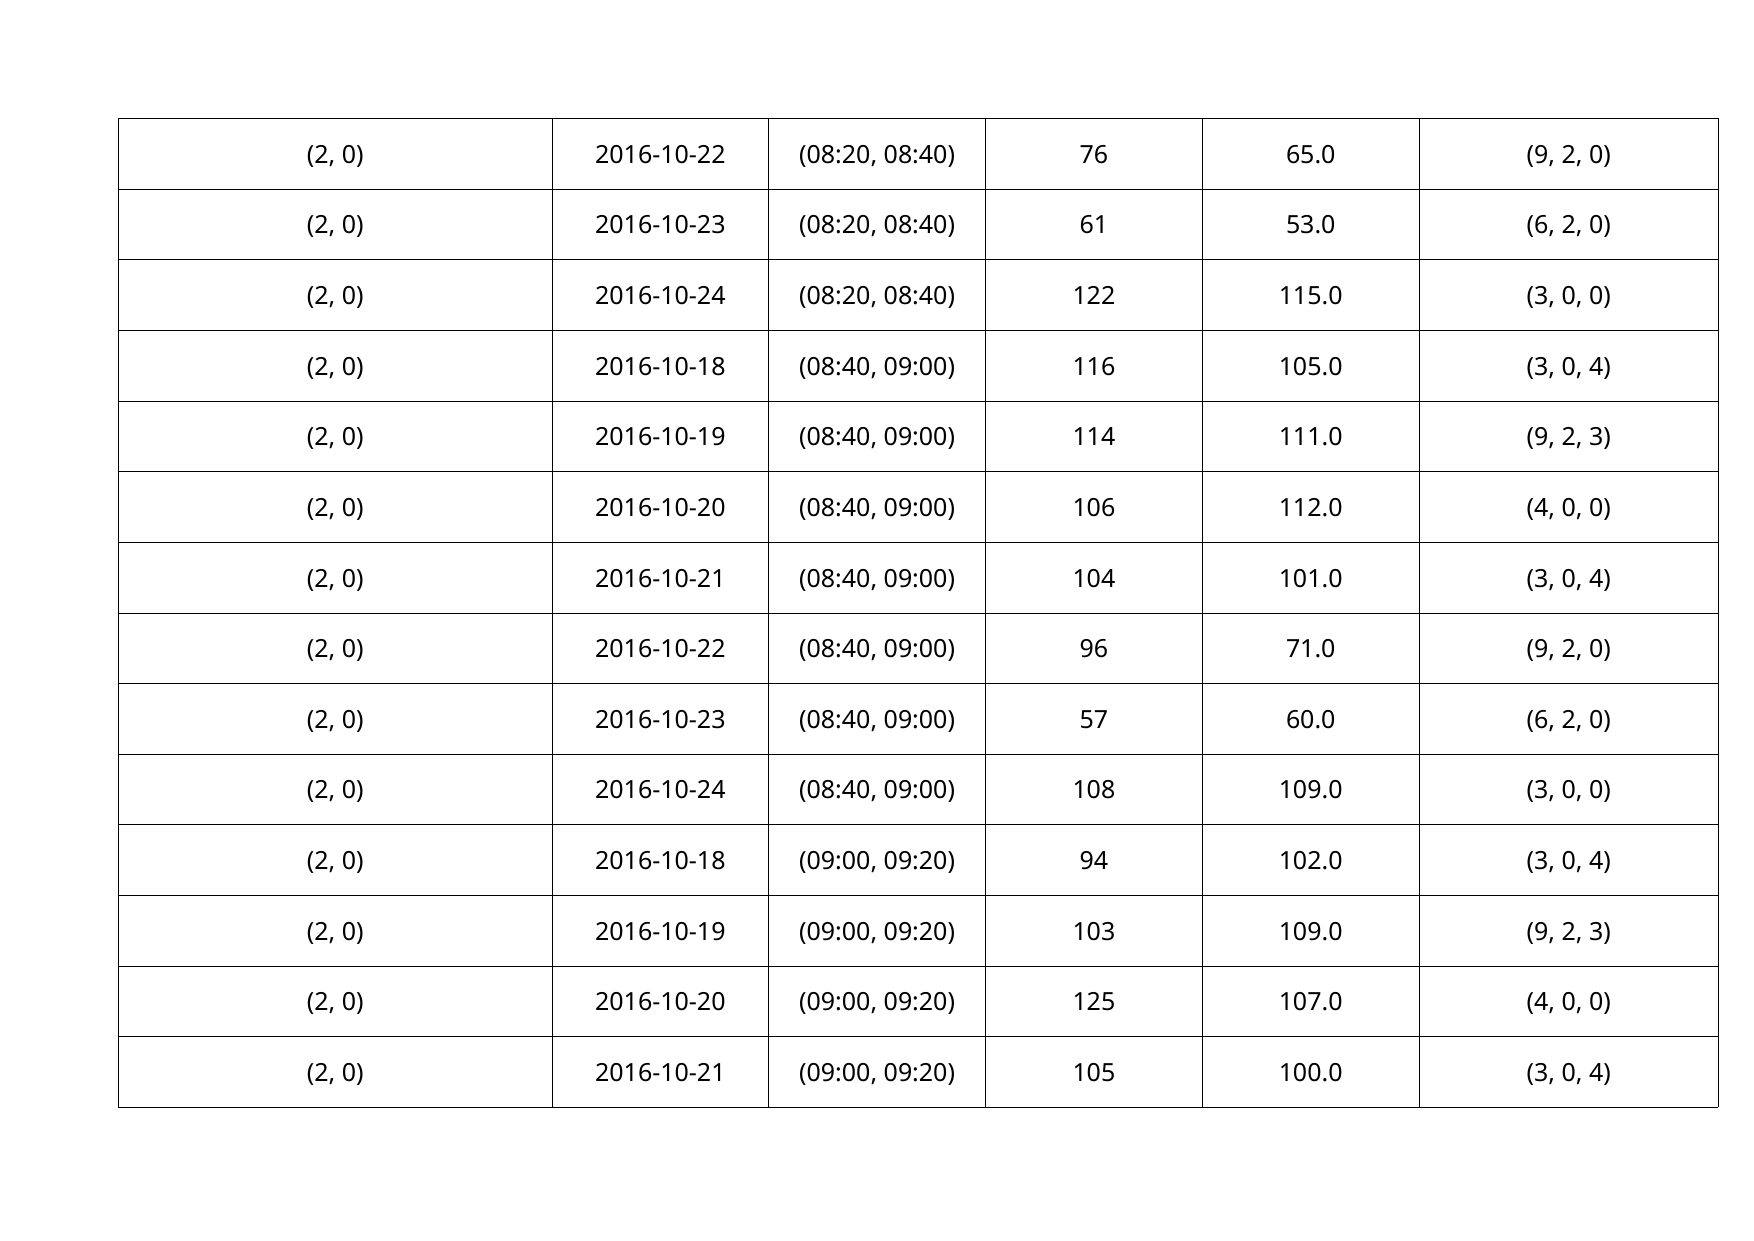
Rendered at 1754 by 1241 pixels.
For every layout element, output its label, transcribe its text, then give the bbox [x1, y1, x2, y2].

table_cell (2, 0) [119, 1037, 552, 1107]
table_cell 122 [986, 260, 1202, 330]
table_cell 76 [986, 119, 1202, 189]
table_cell 106 [986, 472, 1202, 542]
table_cell 105 [986, 1037, 1202, 1107]
table_cell (9, 2, 3) [1420, 896, 1718, 966]
table_cell (08:40, 09:00) [769, 331, 985, 401]
table_cell 2016-10-18 [553, 331, 768, 401]
table_cell 61 [986, 190, 1202, 259]
table_cell 108 [986, 755, 1202, 824]
table_cell 2016-10-18 [553, 825, 768, 895]
table_cell (6, 2, 0) [1420, 190, 1718, 259]
table_cell (9, 2, 0) [1420, 119, 1718, 189]
table_cell 111.0 [1203, 402, 1419, 471]
table_cell (09:00, 09:20) [769, 1037, 985, 1107]
table_cell (08:40, 09:00) [769, 755, 985, 824]
table_cell (08:20, 08:40) [769, 119, 985, 189]
table_cell 2016-10-20 [553, 472, 768, 542]
table_cell (3, 0, 0) [1420, 755, 1718, 824]
table_cell (2, 0) [119, 543, 552, 612]
table_cell (2, 0) [119, 119, 552, 189]
table_cell 2016-10-22 [553, 119, 768, 189]
table_cell 125 [986, 967, 1202, 1036]
table_cell 2016-10-23 [553, 684, 768, 754]
table_cell 2016-10-19 [553, 402, 768, 471]
table_cell (2, 0) [119, 260, 552, 330]
table_cell 107.0 [1203, 967, 1419, 1036]
table_cell 109.0 [1203, 896, 1419, 966]
table_cell 2016-10-21 [553, 543, 768, 612]
table_cell 112.0 [1203, 472, 1419, 542]
table_cell 2016-10-24 [553, 260, 768, 330]
table_cell 2016-10-22 [553, 614, 768, 683]
table_cell (2, 0) [119, 402, 552, 471]
table_cell 101.0 [1203, 543, 1419, 612]
table_cell (2, 0) [119, 896, 552, 966]
table_cell 57 [986, 684, 1202, 754]
table_cell (3, 0, 4) [1420, 825, 1718, 895]
table_cell 60.0 [1203, 684, 1419, 754]
table_cell (4, 0, 0) [1420, 967, 1718, 1036]
table_cell (9, 2, 3) [1420, 402, 1718, 471]
table_cell (09:00, 09:20) [769, 896, 985, 966]
table_cell (2, 0) [119, 614, 552, 683]
table_cell (2, 0) [119, 331, 552, 401]
table_cell (08:40, 09:00) [769, 472, 985, 542]
table_cell 2016-10-23 [553, 190, 768, 259]
table_cell 2016-10-19 [553, 896, 768, 966]
table_cell 115.0 [1203, 260, 1419, 330]
table_cell (2, 0) [119, 190, 552, 259]
table_cell 96 [986, 614, 1202, 683]
table_cell (08:20, 08:40) [769, 260, 985, 330]
table_cell 71.0 [1203, 614, 1419, 683]
table_cell 105.0 [1203, 331, 1419, 401]
table_cell 65.0 [1203, 119, 1419, 189]
table_cell (08:40, 09:00) [769, 614, 985, 683]
table_cell (9, 2, 0) [1420, 614, 1718, 683]
table_cell 2016-10-24 [553, 755, 768, 824]
table_cell (08:40, 09:00) [769, 402, 985, 471]
table_cell 116 [986, 331, 1202, 401]
table_cell 53.0 [1203, 190, 1419, 259]
table_cell 2016-10-21 [553, 1037, 768, 1107]
table_cell 100.0 [1203, 1037, 1419, 1107]
table_cell 109.0 [1203, 755, 1419, 824]
table_cell (3, 0, 0) [1420, 260, 1718, 330]
table_cell (2, 0) [119, 472, 552, 542]
table_cell (3, 0, 4) [1420, 331, 1718, 401]
table_cell 94 [986, 825, 1202, 895]
table_cell (08:40, 09:00) [769, 543, 985, 612]
table_cell (08:40, 09:00) [769, 684, 985, 754]
table_cell 2016-10-20 [553, 967, 768, 1036]
table_cell 103 [986, 896, 1202, 966]
table_cell (2, 0) [119, 684, 552, 754]
table_cell (09:00, 09:20) [769, 825, 985, 895]
table_cell (3, 0, 4) [1420, 1037, 1718, 1107]
table_cell (2, 0) [119, 825, 552, 895]
table_cell 104 [986, 543, 1202, 612]
table_cell (2, 0) [119, 967, 552, 1036]
table_cell 102.0 [1203, 825, 1419, 895]
table_cell (2, 0) [119, 755, 552, 824]
table_cell (4, 0, 0) [1420, 472, 1718, 542]
table_cell (09:00, 09:20) [769, 967, 985, 1036]
table_cell (6, 2, 0) [1420, 684, 1718, 754]
table_cell (3, 0, 4) [1420, 543, 1718, 612]
table_cell (08:20, 08:40) [769, 190, 985, 259]
table_cell 114 [986, 402, 1202, 471]
